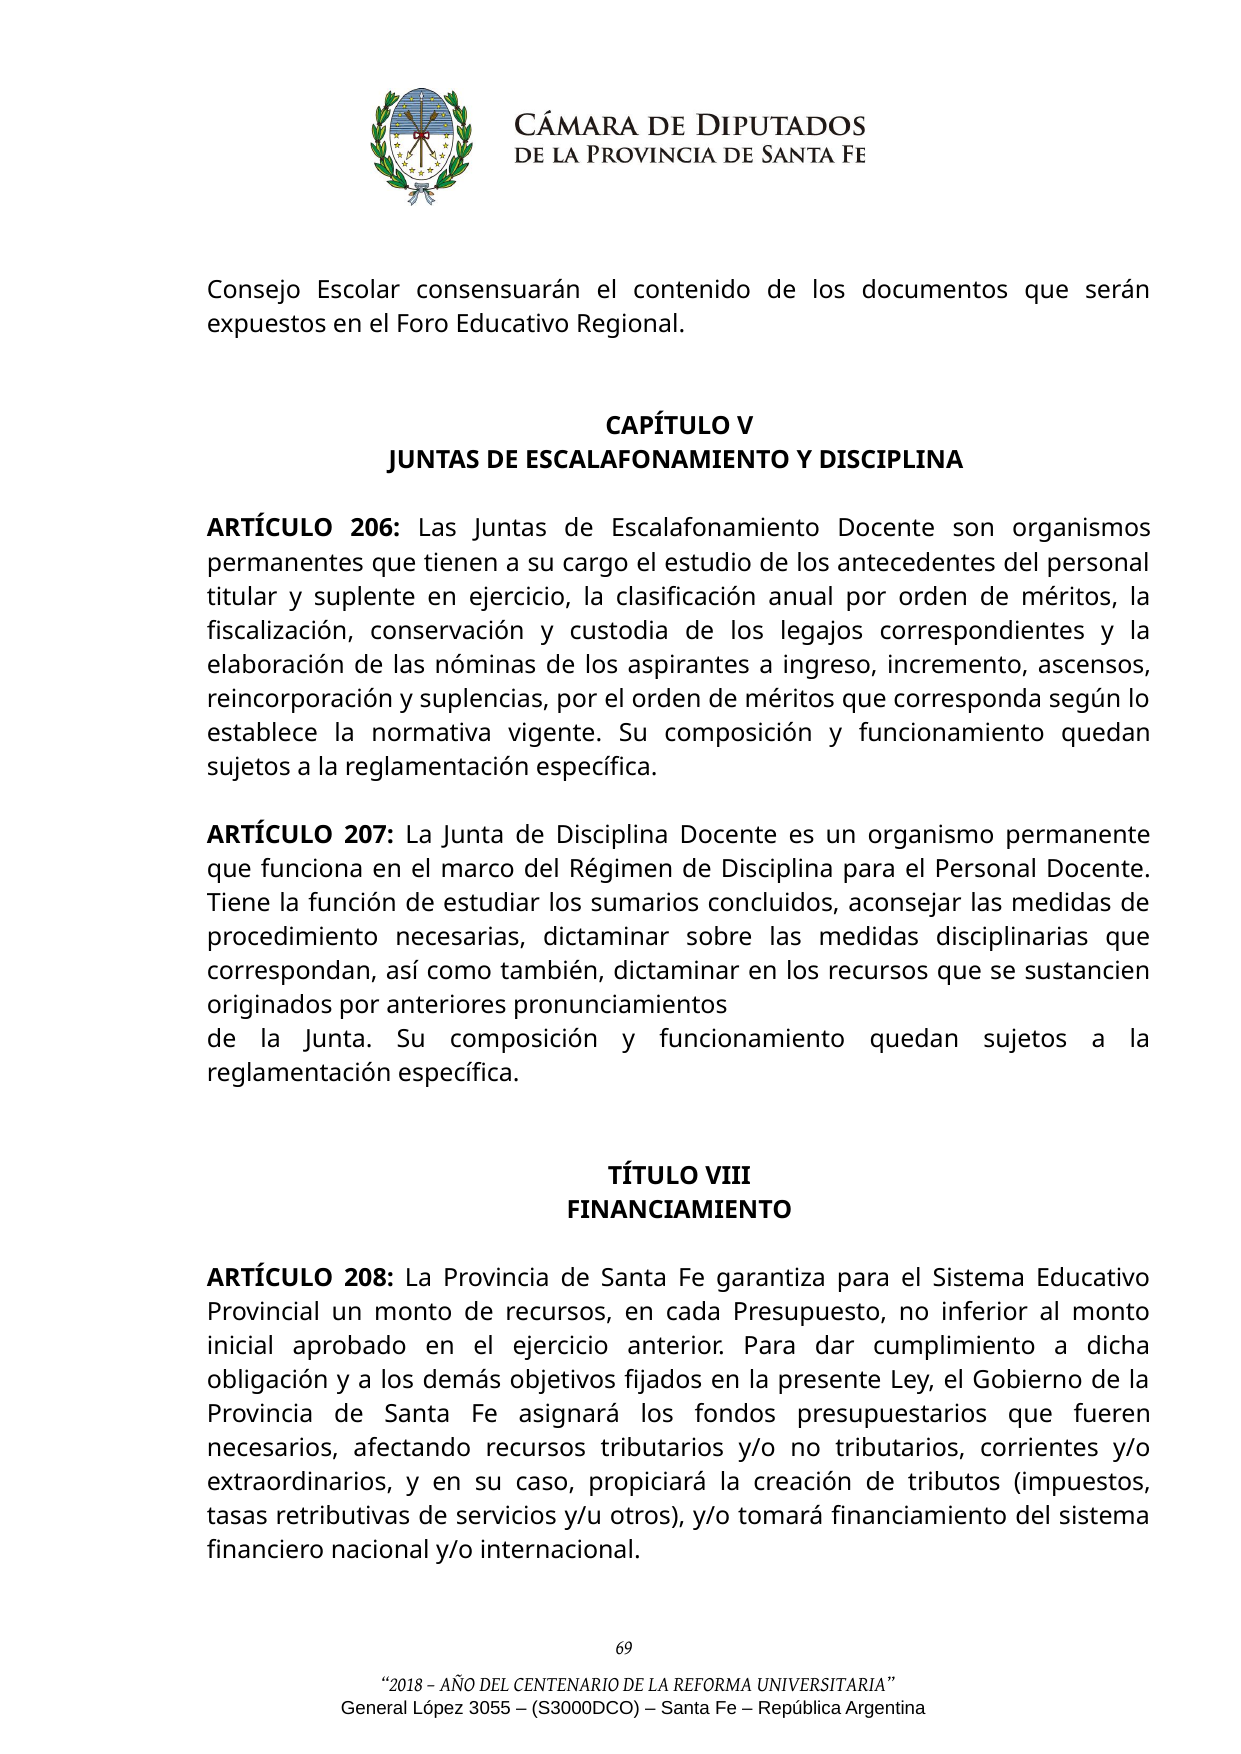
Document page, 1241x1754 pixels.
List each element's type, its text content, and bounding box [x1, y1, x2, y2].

text de la Junta. Su composición y funcionamiento quedan sujetos a la reglamentación específica. [207, 1021, 1152, 1089]
text TÍTULO VIII [207, 1157, 1152, 1191]
text JUNTAS DE ESCALAFONAMIENTO Y DISCIPLINA [207, 442, 1152, 476]
picture [370, 88, 866, 210]
text ARTÍCULO 207: La Junta de Disciplina Docente es un organismo permanente que funciona en el marco del Régimen de Disciplina para el Personal Docente. Tiene la función de estudiar los sumarios concluidos, aconsejar las medidas de procedimiento necesarias, dictaminar sobre las medidas disciplinarias que correspondan, así como también, dictaminar en los recursos que se sustancien originados por anteriores pronunciamientos [207, 817, 1152, 1021]
text Consejo Escolar consensuarán el contenido de los documentos que serán expuestos en el Foro Educativo Regional. [207, 272, 1152, 340]
text FINANCIAMIENTO [207, 1191, 1152, 1225]
text CAPÍTULO V [207, 408, 1152, 442]
text ARTÍCULO 208: La Provincia de Santa Fe garantiza para el Sistema Educativo Provincial un monto de recursos, en cada Presupuesto, no inferior al monto inicial aprobado en el ejercicio anterior. Para dar cumplimiento a dicha obligación y a los demás objetivos fijados en la presente Ley, el Gobierno de la Provincia de Santa Fe asignará los fondos presupuestarios que fueren necesarios, afectando recursos tributarios y/o no tributarios, corrientes y/o extraordinarios, y en su caso, propiciará la creación de tributos (impuestos, tasas retributivas de servicios y/u otros), y/o tomará financiamiento del sistema financiero nacional y/o internacional. [207, 1259, 1152, 1566]
text ARTÍCULO 206: Las Juntas de Escalafonamiento Docente son organismos permanentes que tienen a su cargo el estudio de los antecedentes del personal titular y suplente en ejercicio, la clasificación anual por orden de méritos, la fiscalización, conservación y custodia de los legajos correspondientes y la elaboración de las nóminas de los aspirantes a ingreso, incremento, ascensos, reincorporación y suplencias, por el orden de méritos que corresponda según lo establece la normativa vigente. Su composición y funcionamiento quedan sujetos a la reglamentación específica. [207, 510, 1152, 783]
